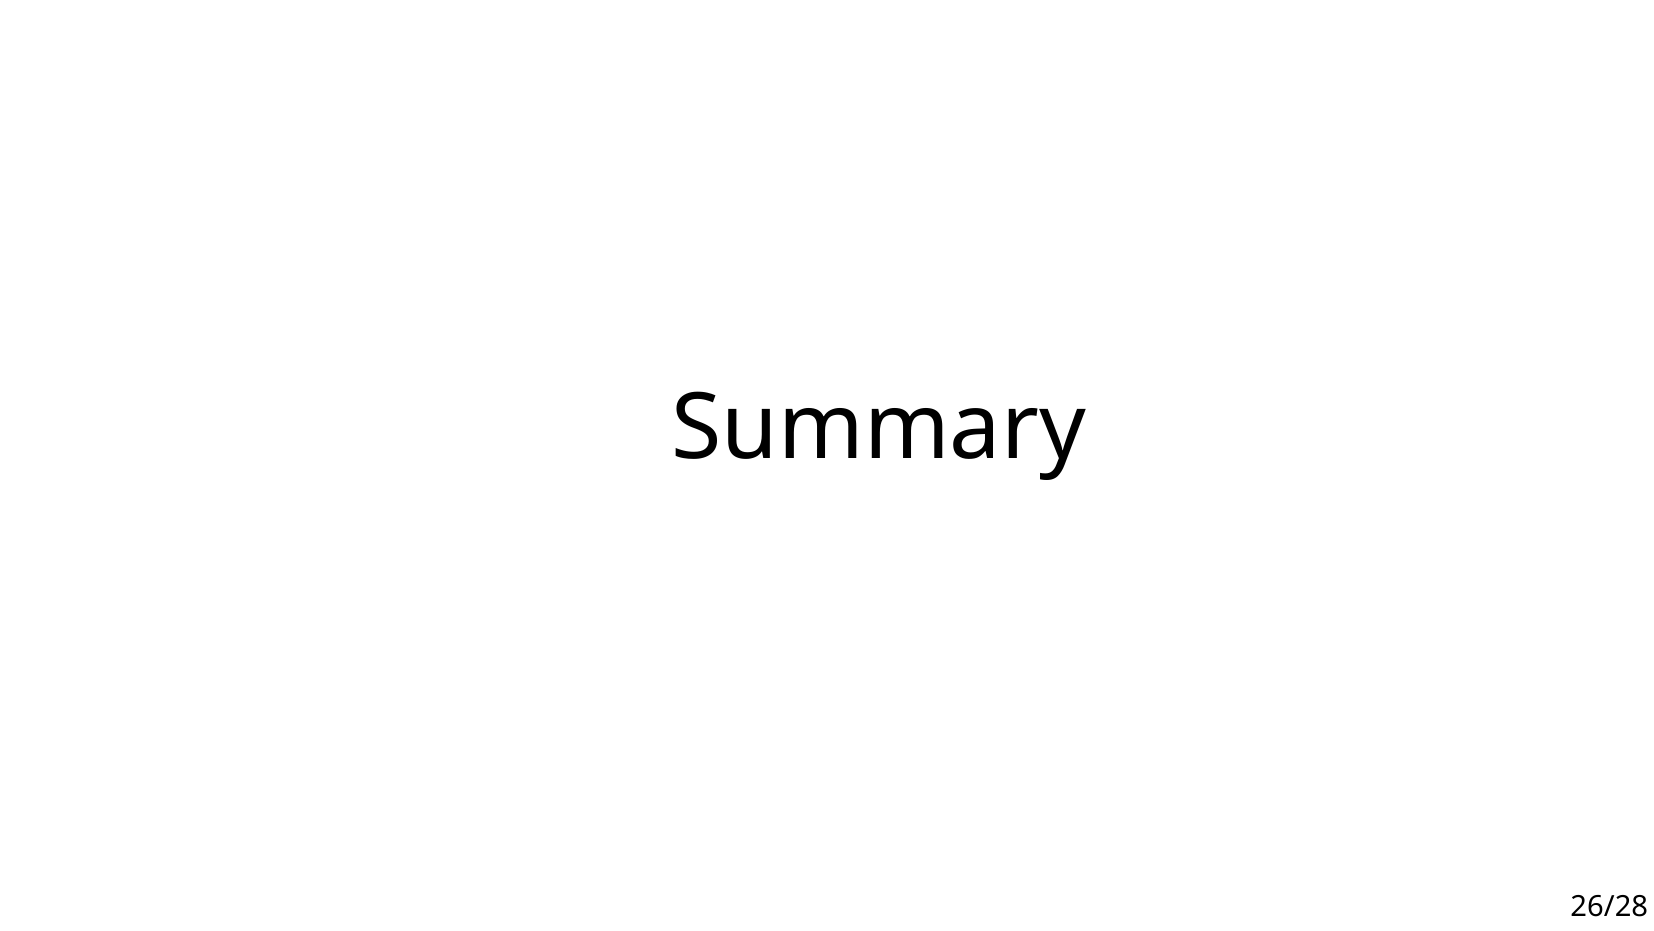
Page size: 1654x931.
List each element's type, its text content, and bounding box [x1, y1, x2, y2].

title Summary [135, 345, 1624, 501]
